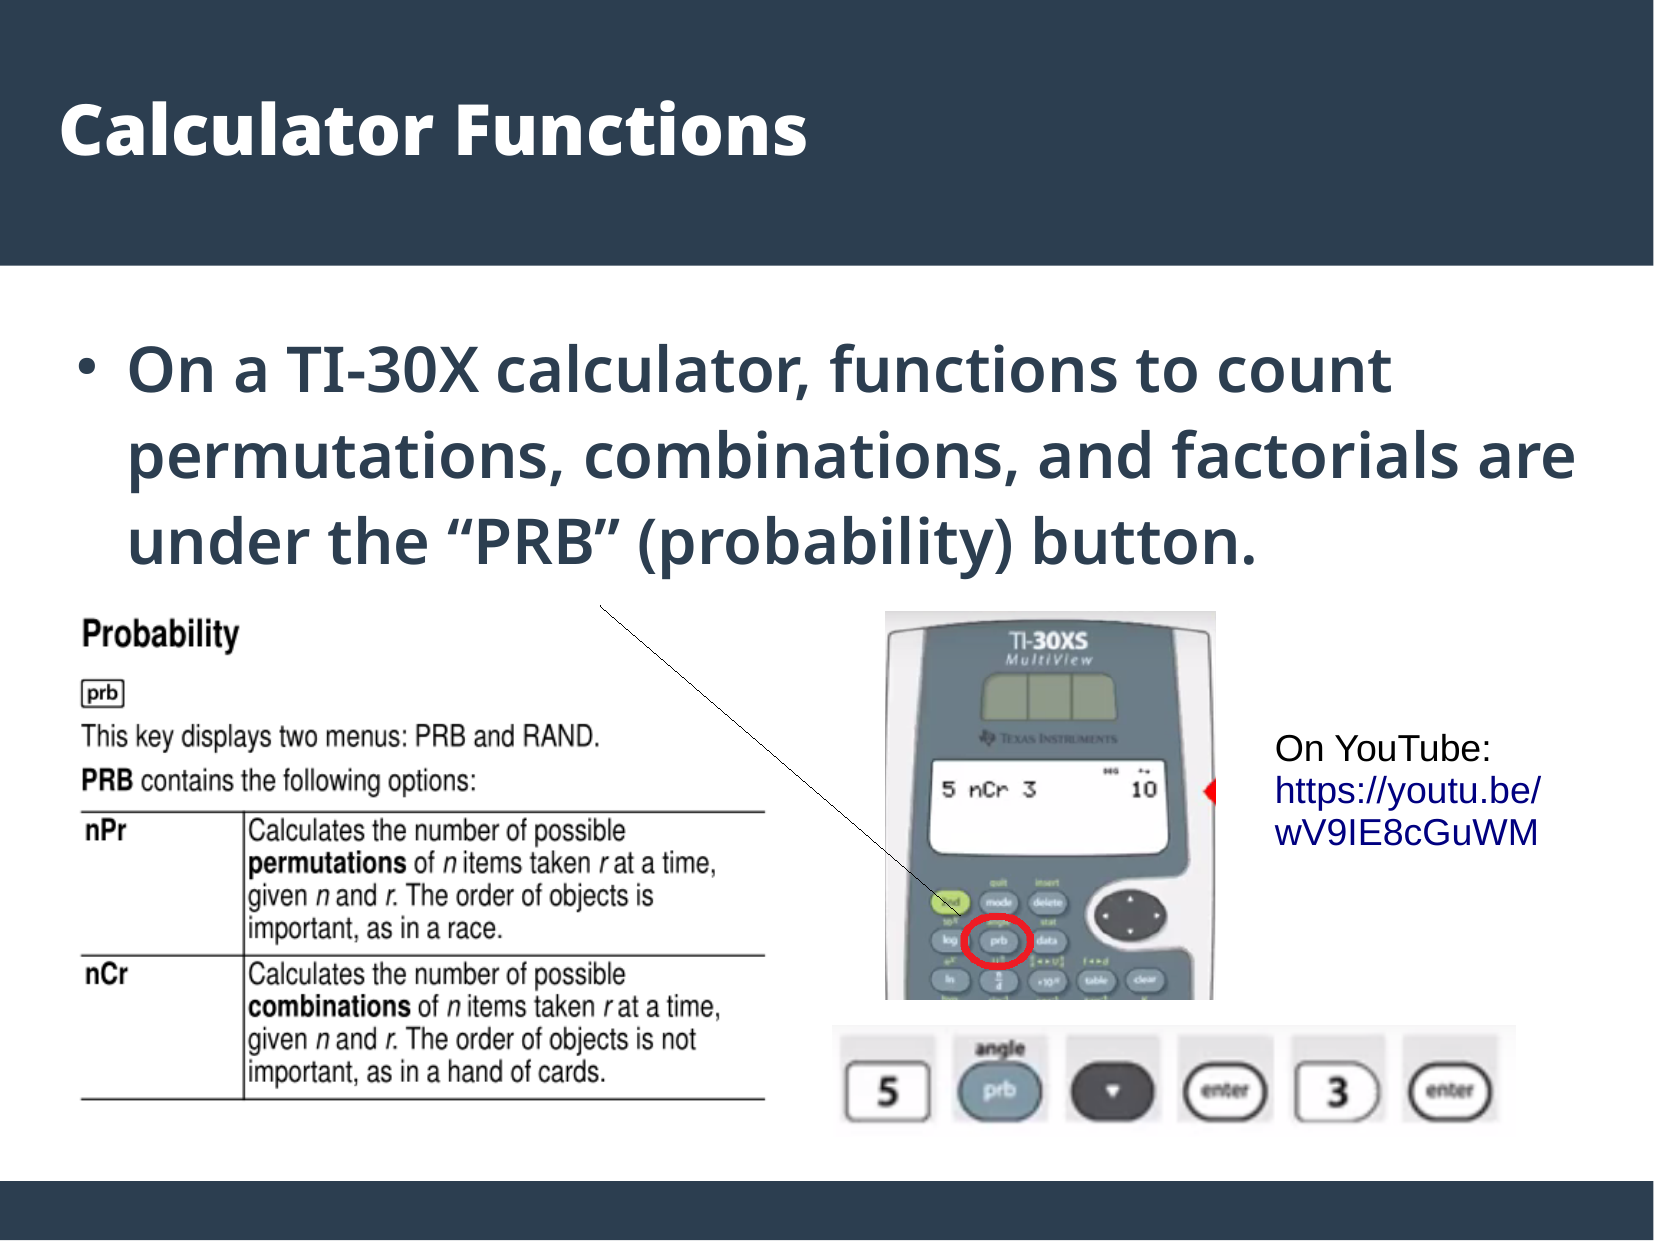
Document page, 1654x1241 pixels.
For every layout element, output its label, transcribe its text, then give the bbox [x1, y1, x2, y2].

picture [60, 605, 781, 1126]
title Calculator Functions [59, 49, 1595, 207]
picture [832, 1025, 1516, 1137]
picture [885, 611, 1216, 1000]
list On a TI-30X calculator, functions to count permutations, combinations, and factorials are under the “PRB” (probability) button. [59, 324, 1595, 586]
text_box On YouTube: https://youtu.be/ wV9IE8cGuWM [1260, 720, 1591, 876]
